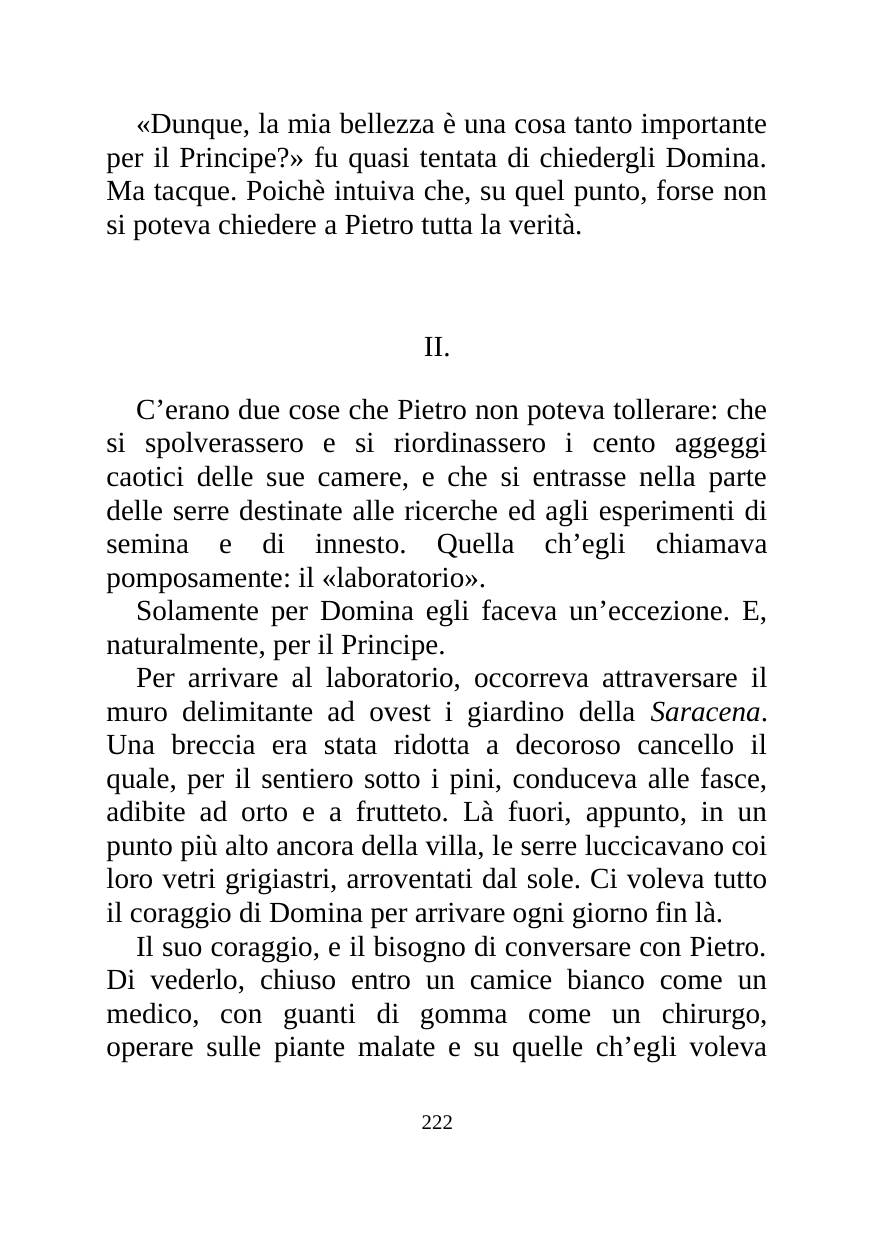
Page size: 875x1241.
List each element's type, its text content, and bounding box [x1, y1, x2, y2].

text Per arrivare al laboratorio, occorreva attraversare il muro delimitante ad ovest i giardino della Saracena. Una breccia era stata ridotta a decoroso cancello il quale, per il sentiero sotto i pini, conduceva alle fasce, adibite ad orto e a frutteto. Là fuori, appunto, in un punto più alto ancora della villa, le serre luccicavano coi loro vetri grigiastri, arroventati dal sole. Ci voleva tutto il coraggio di Domina per arrivare ogni giorno fin là. [106, 660, 768, 929]
text Il suo coraggio, e il bisogno di conversare con Pietro. Di vederlo, chiuso entro un camice bianco come un medico, con guanti di gomma come un chirurgo, operare sulle piante malate e su quelle ch’egli voleva [106, 929, 768, 1063]
text C’erano due cose che Pietro non poteva tollerare: che si spolverassero e si riordinassero i cento aggeggi caotici delle sue camere, e che si entrasse nella parte delle serre destinate alle ricerche ed agli esperimenti di semina e di innesto. Quella ch’egli chiamava pomposamente: il «laboratorio». [106, 392, 768, 593]
text «Dunque, la mia bellezza è una cosa tanto importante per il Principe?» fu quasi tentata di chiedergli Domina. Ma tacque. Poichè intuiva che, su quel punto, forse non si poteva chiedere a Pietro tutta la verità. [106, 106, 768, 240]
subtitle II. [106, 329, 768, 362]
text Solamente per Domina egli faceva un’eccezione. E, naturalmente, per il Principe. [106, 593, 768, 660]
